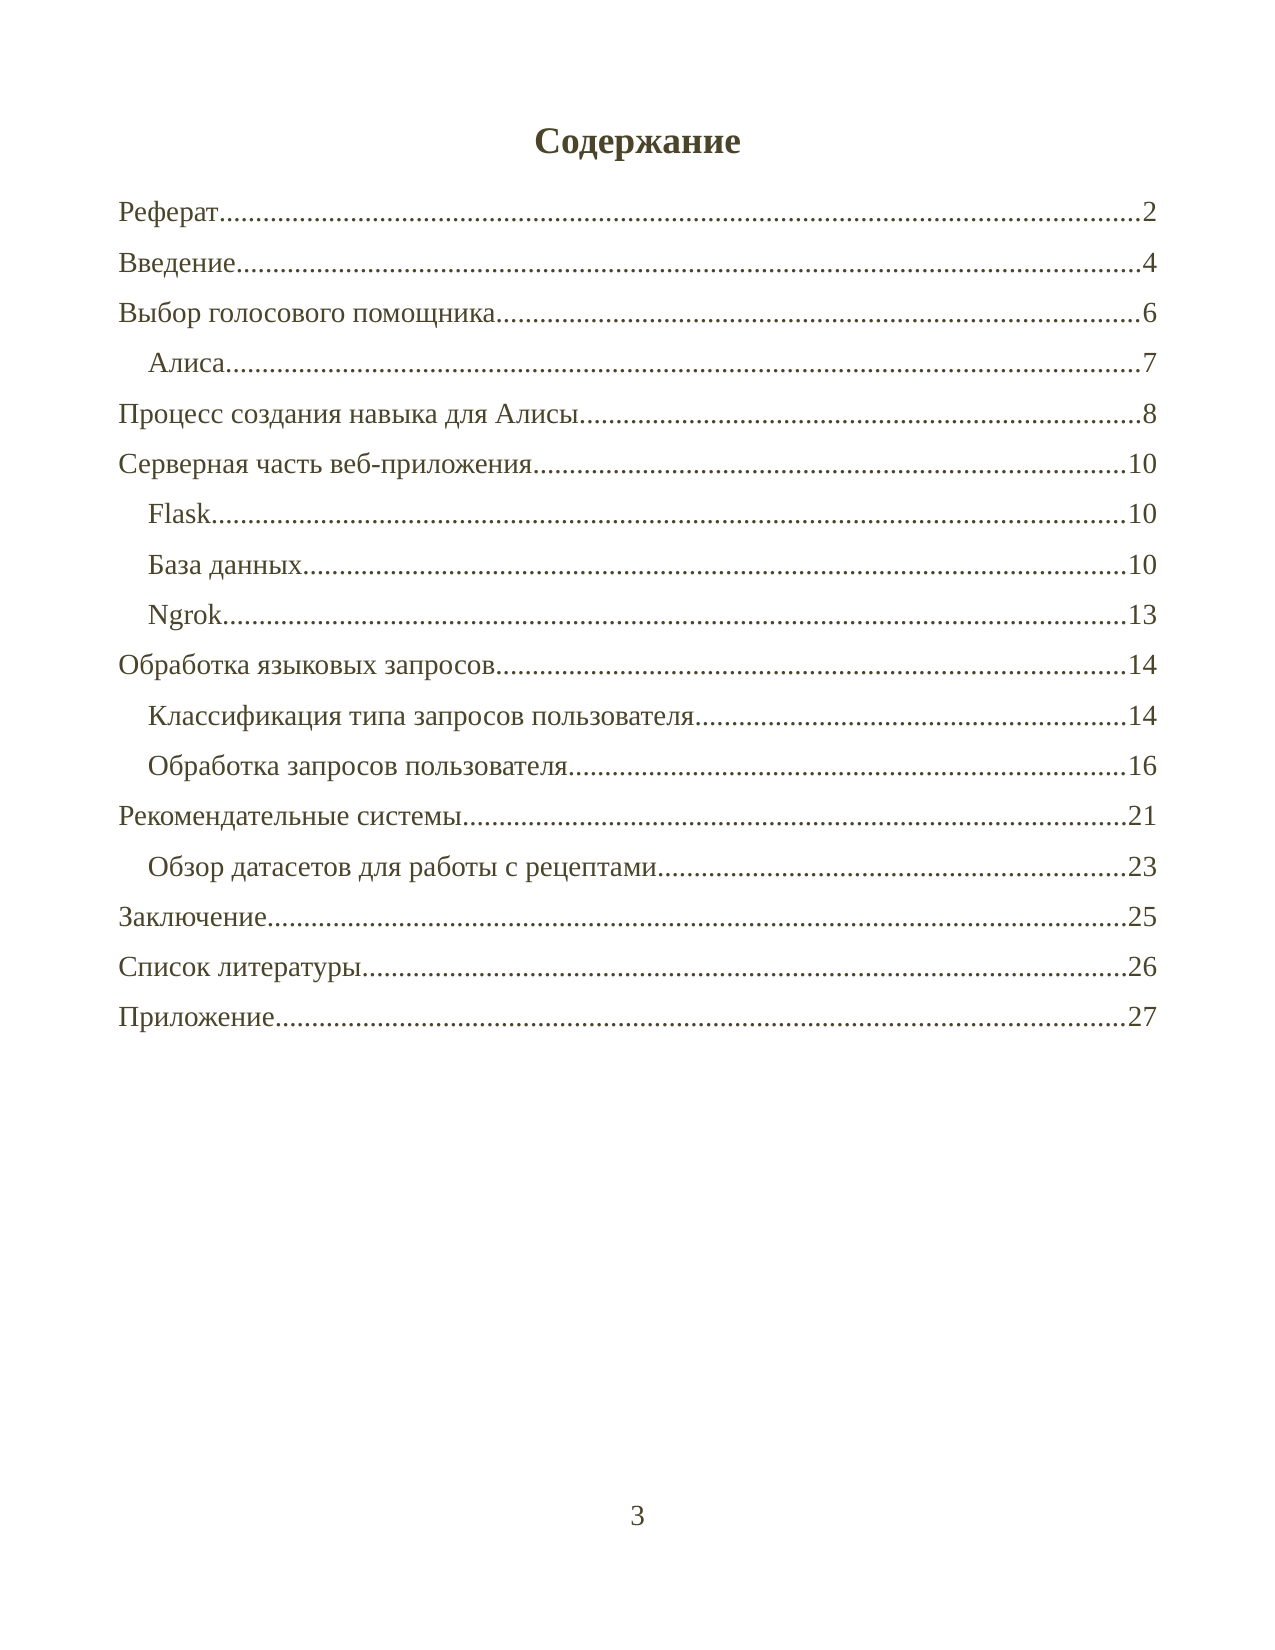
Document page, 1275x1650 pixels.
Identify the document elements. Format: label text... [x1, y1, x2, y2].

subtitle Содержание [118, 118, 1157, 161]
text Обработка языковых запросов 14 [118, 647, 1157, 681]
text Заключение 25 [118, 899, 1157, 932]
text Рекомендательные системы 21 [118, 798, 1157, 832]
text Серверная часть веб-приложения 10 [118, 446, 1157, 480]
text Обработка запросов пользователя 16 [148, 748, 1157, 782]
text Выбор голосового помощника 6 [118, 295, 1157, 329]
text Реферат 2 [118, 194, 1157, 228]
text Ngrok 13 [148, 597, 1157, 631]
text Приложение 27 [118, 999, 1157, 1033]
text Обзор датасетов для работы с рецептами 23 [148, 849, 1157, 882]
text Введение 4 [118, 245, 1157, 278]
text Алиса 7 [148, 346, 1157, 379]
text База данных 10 [148, 547, 1157, 580]
text Flask 10 [148, 496, 1157, 530]
text Классификация типа запросов пользователя 14 [148, 698, 1157, 731]
text Процесс создания навыка для Алисы 8 [118, 396, 1157, 429]
text Список литературы 26 [118, 949, 1157, 983]
